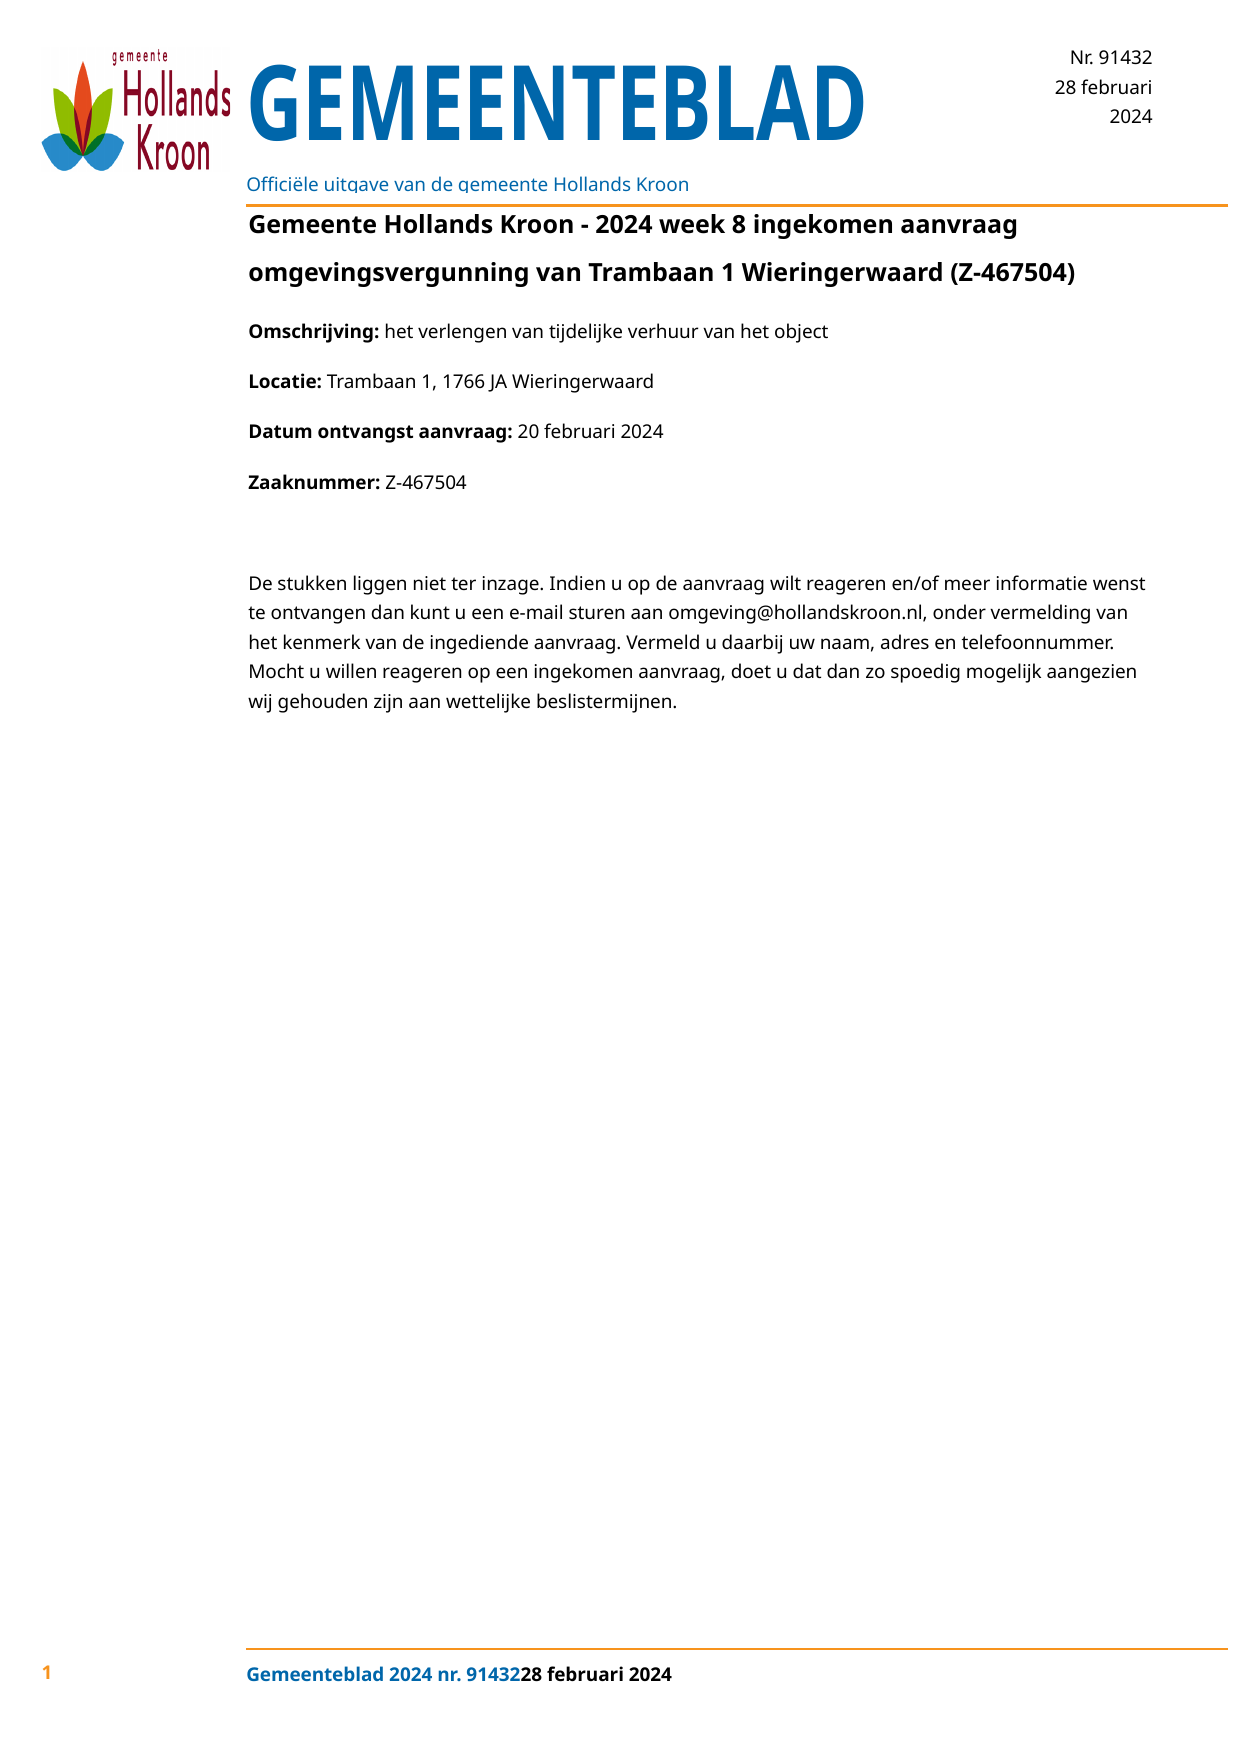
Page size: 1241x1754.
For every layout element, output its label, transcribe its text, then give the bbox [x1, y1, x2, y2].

text De stukken liggen niet ter inzage. Indien u op de aanvraag wilt reageren en/of meer informatie wenst te ontvangen dan kunt u een e-mail sturen aan omgeving@hollandskroon.nl, onder vermelding van het kenmerk van de ingediende aanvraag. Vermeld u daarbij uw naam, adres en telefoonnummer. Mocht u willen reageren op een ingekomen aanvraag, doet u dat dan zo spoedig mogelijk aangezien wij gehouden zijn aan wettelijke beslistermijnen. [248, 570, 1152, 714]
picture [41, 47, 231, 172]
text Zaaknummer: Z-467504 [248, 469, 1152, 495]
text Locatie: Trambaan 1, 1766 JA Wieringerwaard [248, 368, 1152, 394]
text Datum ontvangst aanvraag: 20 februari 2024 [248, 419, 1152, 444]
text Omschrijving: het verlengen van tijdelijke verhuur van het object [248, 318, 1152, 344]
text Gemeente Hollands Kroon - 2024 week 8 ingekomen aanvraag omgevingsvergunning van Trambaan 1 Wieringerwaard (Z-467504) [248, 207, 1152, 288]
